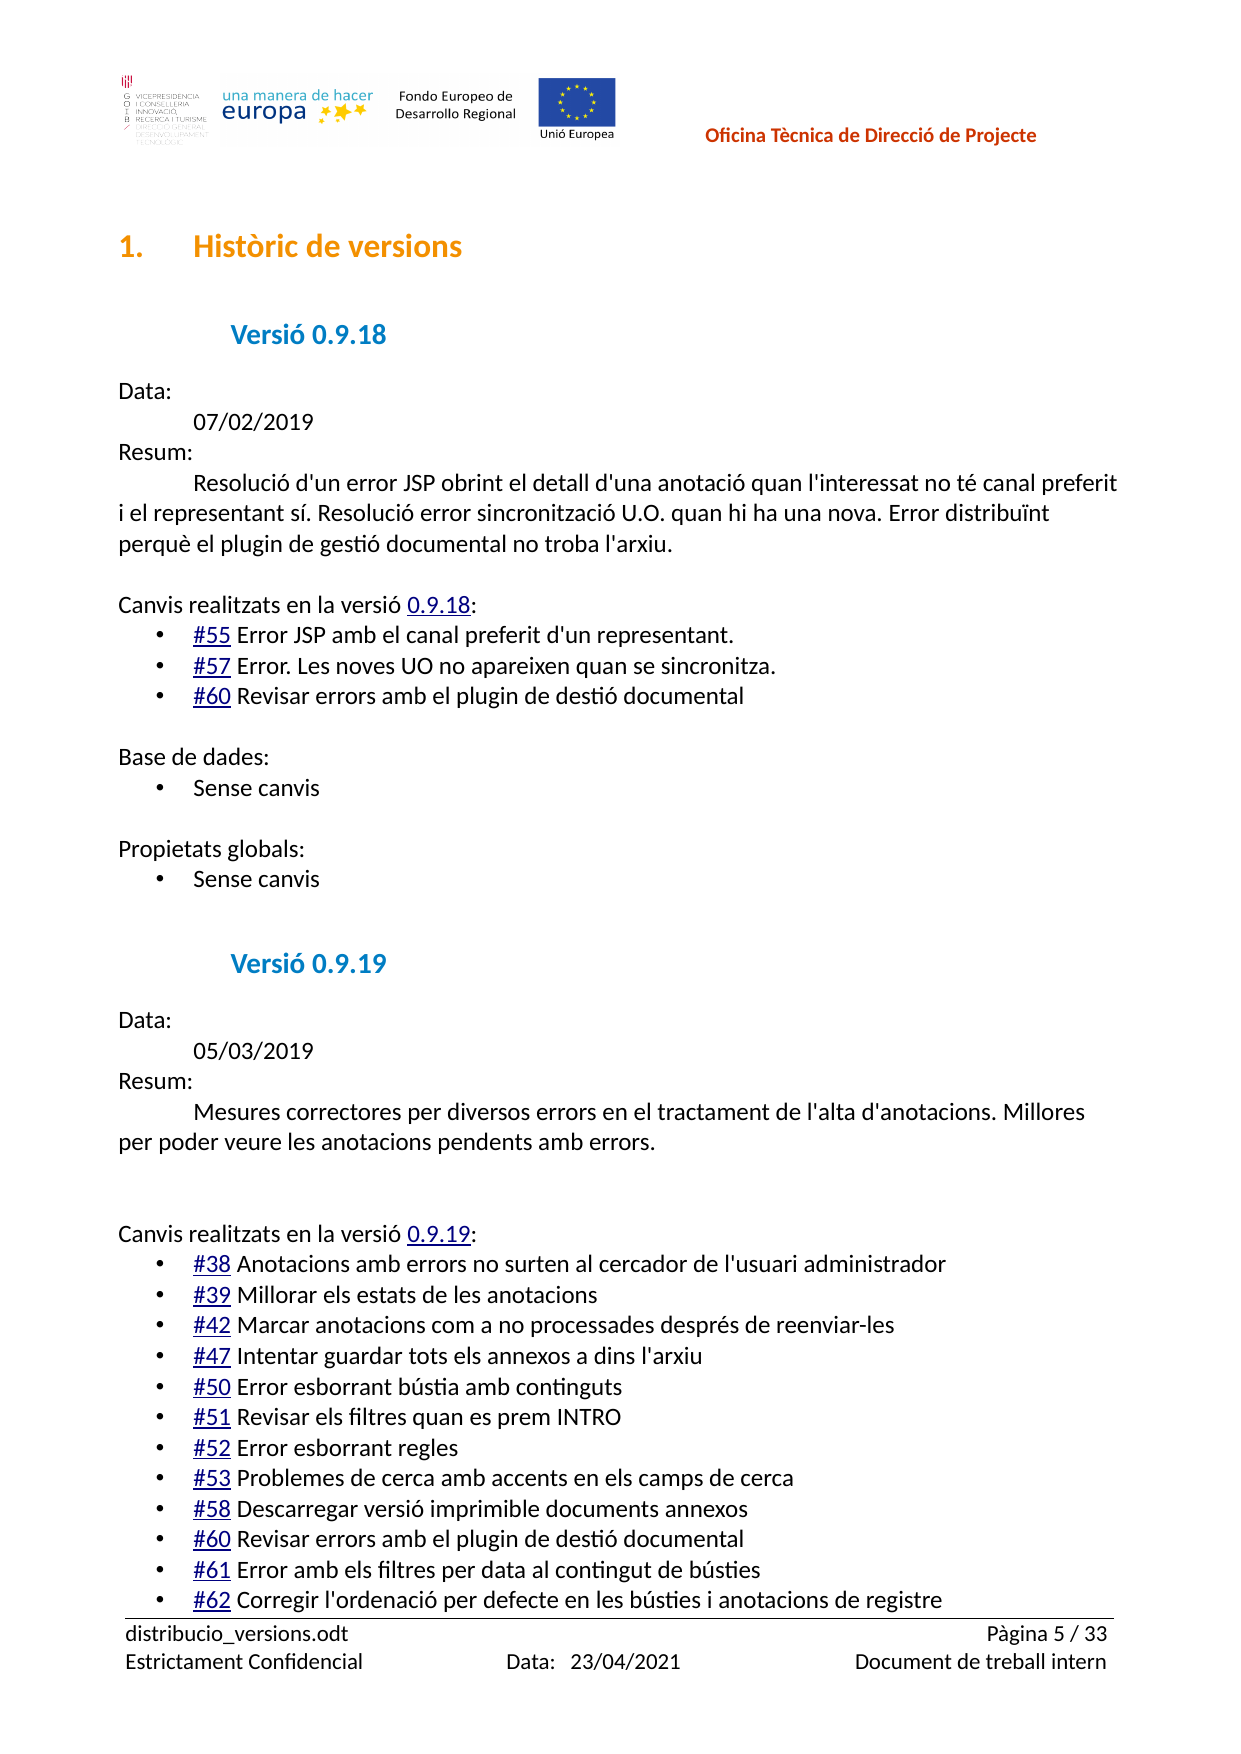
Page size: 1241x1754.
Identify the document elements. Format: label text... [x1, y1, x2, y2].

text 05/03/2019 [118, 1035, 1122, 1065]
picture [219, 73, 621, 147]
picture [118, 73, 213, 147]
text Canvis realitzats en la versió 0.9.18: [118, 589, 1122, 619]
subtitle Històric de versions [118, 225, 1122, 266]
list Sense canvis [156, 772, 1122, 802]
list #52 Error esborrant regles [156, 1432, 1122, 1462]
list #39 Millorar els estats de les anotacions [156, 1279, 1122, 1309]
list #61 Error amb els filtres per data al contingut de bústies [156, 1554, 1122, 1584]
list #60 Revisar errors amb el plugin de destió documental [156, 680, 1122, 711]
text Data: [118, 375, 1122, 406]
text 07/02/2019 [118, 406, 1122, 436]
text Canvis realitzats en la versió 0.9.19: [118, 1218, 1122, 1248]
list #51 Revisar els filtres quan es prem INTRO [156, 1401, 1122, 1432]
list #62 Corregir l'ordenació per defecte en les bústies i anotacions de registre [156, 1584, 1122, 1615]
list #38 Anotacions amb errors no surten al cercador de l'usuari administrador [156, 1248, 1122, 1279]
text Resolució d'un error JSP obrint el detall d'una anotació quan l'interessat no té canal preferit i el representant sí. Resolució error sincronització U.O. quan hi ha una nova. Error distribuïnt perquè el plugin de gestió documental no troba l'arxiu. [118, 467, 1122, 558]
subtitle Versió 0.9.19 [153, 945, 1122, 981]
list #55 Error JSP amb el canal preferit d'un representant. [156, 619, 1122, 650]
text Mesures correctores per diversos errors en el tractament de l'alta d'anotacions. Millores per poder veure les anotacions pendents amb errors. [118, 1096, 1122, 1157]
list #42 Marcar anotacions com a no processades després de reenviar-les [156, 1309, 1122, 1340]
list Sense canvis [156, 863, 1122, 894]
list #60 Revisar errors amb el plugin de destió documental [156, 1523, 1122, 1554]
text Resum: [118, 1065, 1122, 1096]
text Base de dades: [118, 741, 1122, 772]
list #58 Descarregar versió imprimible documents annexos [156, 1493, 1122, 1523]
text Propietats globals: [118, 833, 1122, 863]
list #53 Problemes de cerca amb accents en els camps de cerca [156, 1462, 1122, 1493]
text Resum: [118, 436, 1122, 467]
list #47 Intentar guardar tots els annexos a dins l'arxiu [156, 1340, 1122, 1371]
list #57 Error. Les noves UO no apareixen quan se sincronitza. [156, 650, 1122, 680]
list #50 Error esborrant bústia amb continguts [156, 1371, 1122, 1401]
text Data: [118, 1004, 1122, 1035]
subtitle Versió 0.9.18 [153, 316, 1122, 351]
